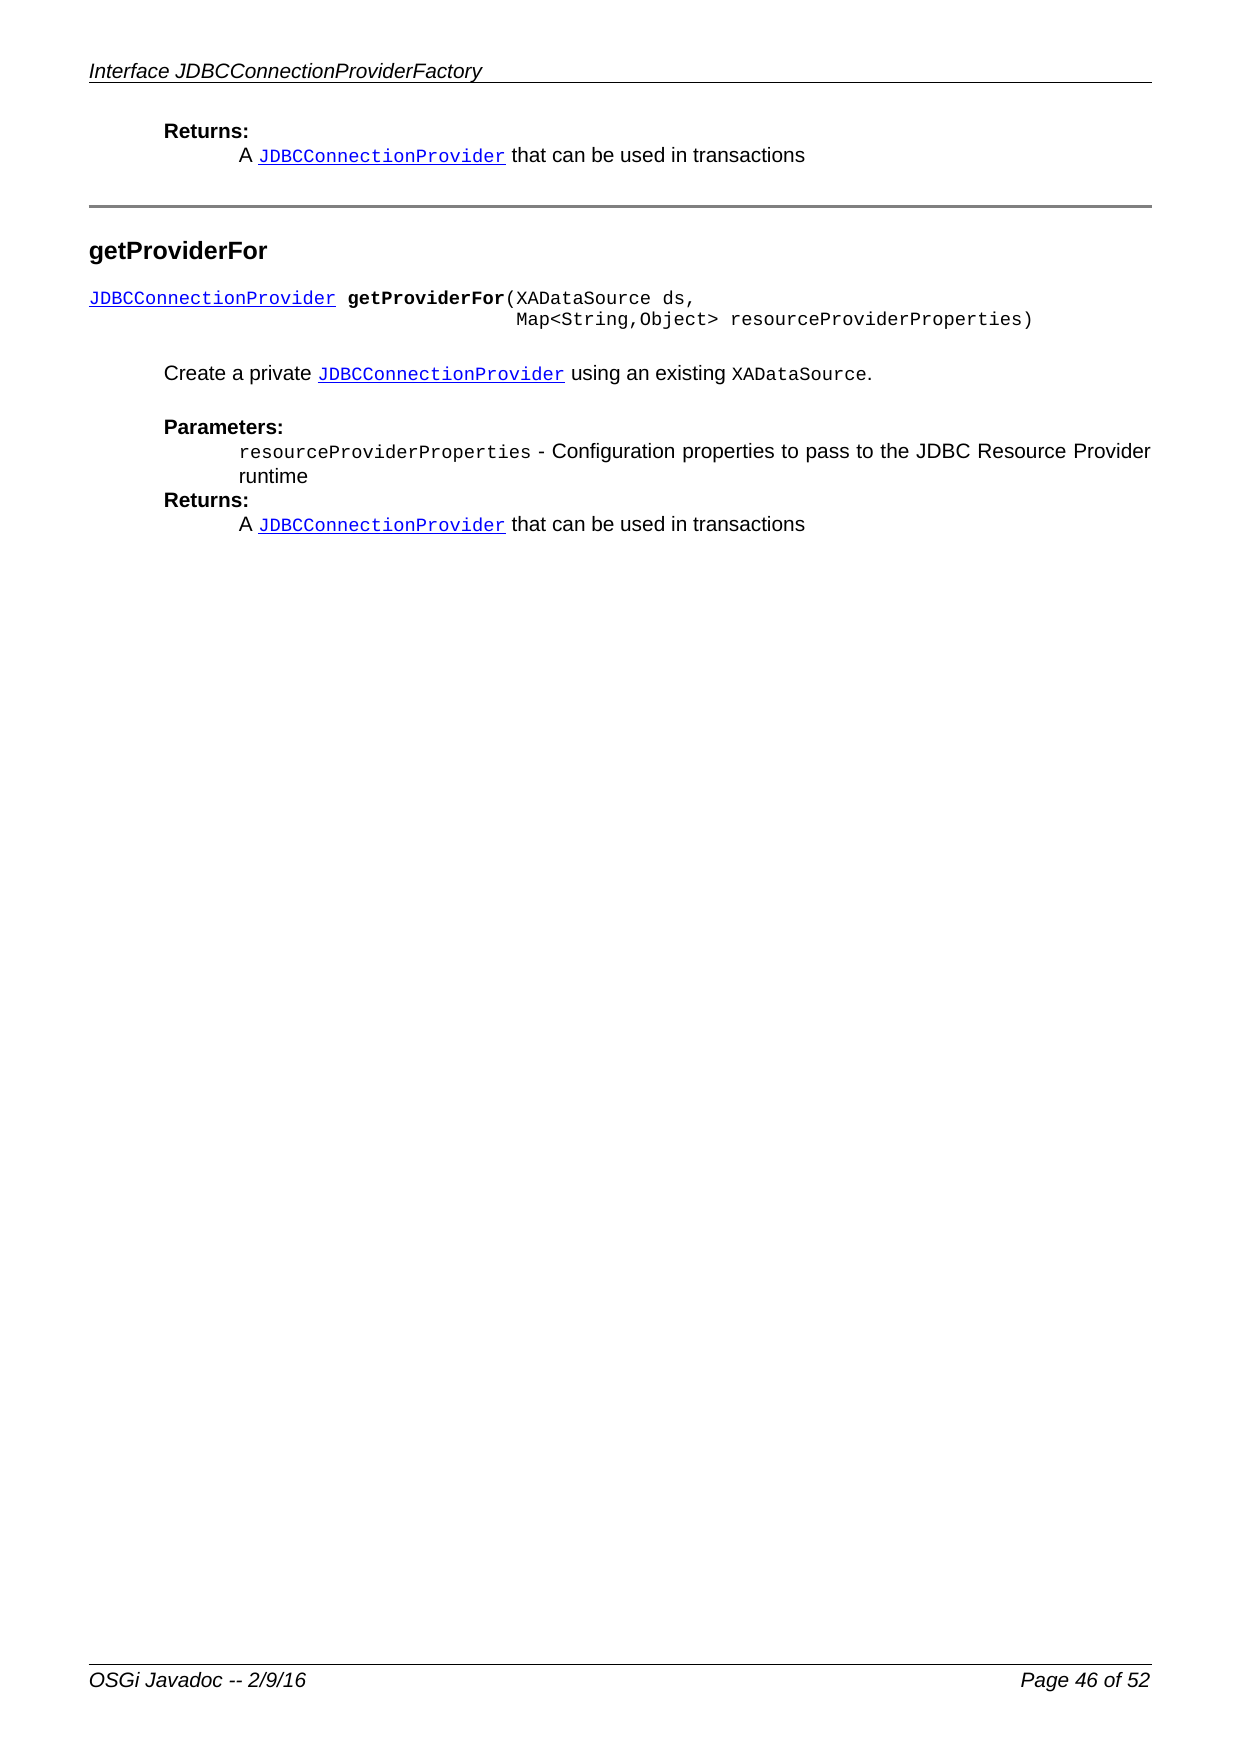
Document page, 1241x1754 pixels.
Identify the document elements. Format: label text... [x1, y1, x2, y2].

text resourceProviderProperties - Configuration properties to pass to the JDBC Resource Provider runtime [238, 439, 1152, 488]
text Returns: [163, 118, 1152, 142]
text JDBCConnectionProvider getProviderFor(XADataSource ds, Map<String,Object> resourceProviderProperties) [88, 289, 1152, 331]
text Returns: [163, 488, 1152, 512]
subtitle getProviderFor [88, 236, 1152, 264]
text Parameters: [163, 415, 1152, 439]
text A JDBCConnectionProvider that can be used in transactions [238, 512, 1152, 537]
text A JDBCConnectionProvider that can be used in transactions [238, 142, 1152, 168]
text Create a private JDBCConnectionProvider using an existing XADataSource. [163, 360, 1152, 386]
